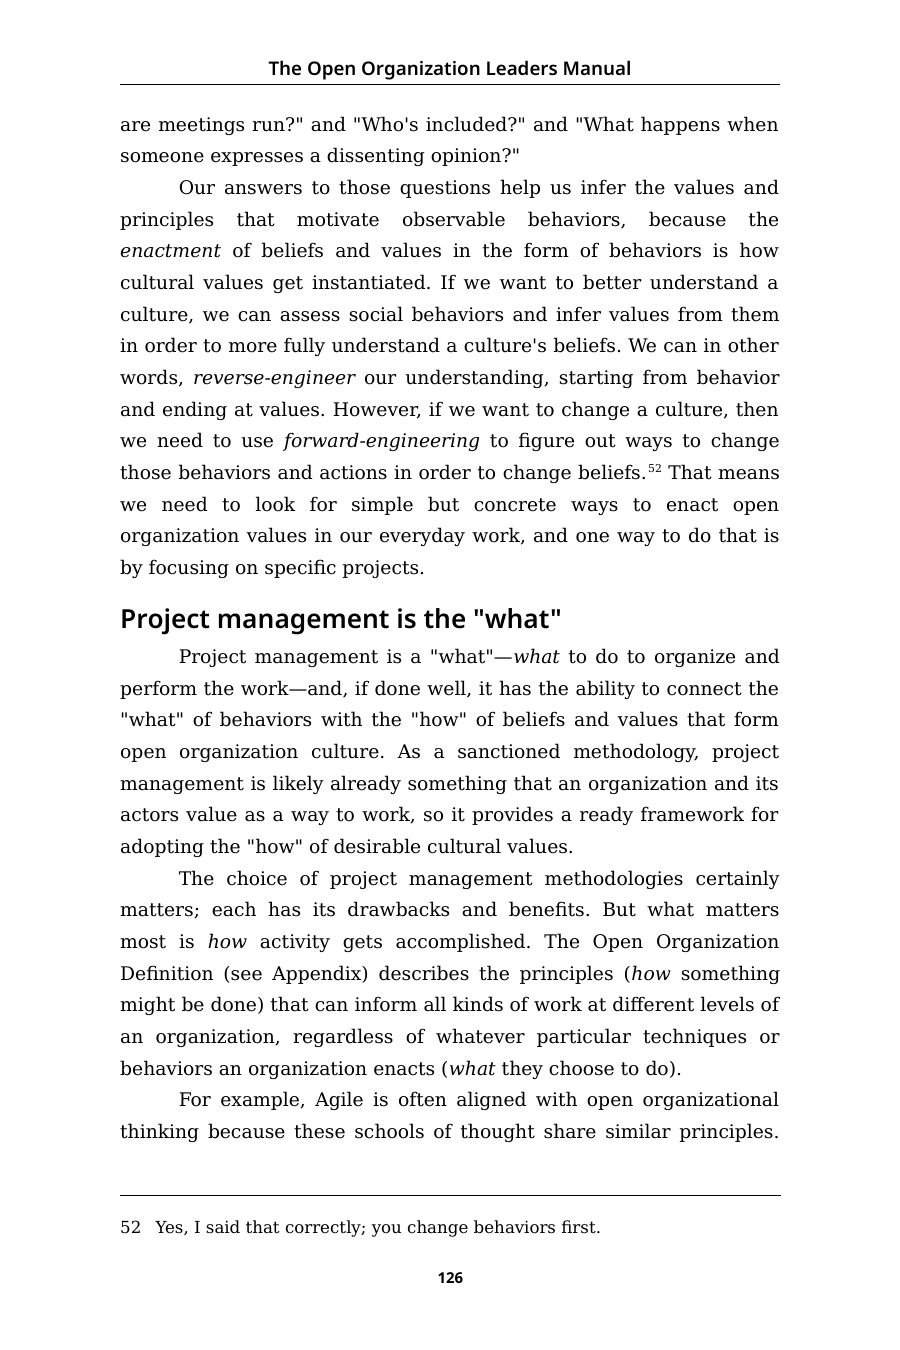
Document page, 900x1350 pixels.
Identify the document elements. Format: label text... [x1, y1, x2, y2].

text Project management is a "what"—what to do to organize and perform the work—and, if done well, it has the ability to connect the "what" of behaviors with the "how" of beliefs and values that form open organization culture. As a sanctioned methodology, project management is likely already something that an organization and its actors value as a way to work, so it provides a ready framework for adopting the "how" of desirable cultural values. [120, 646, 780, 858]
text Yes, I said that correctly; you change behaviors first. [120, 1218, 780, 1237]
text Our answers to those questions help us infer the values and principles that motivate observable behaviors, because the enactment of beliefs and values in the form of behaviors is how cultural values get instantiated. If we want to better understand a culture, we can assess social behaviors and infer values from them in order to more fully understand a culture's beliefs. We can in other words, reverse-engineer our understanding, starting from behavior and ending at values. However, if we want to change a culture, then we need to use forward-engineering to figure out ways to change those behaviors and actions in order to change beliefs. That means we need to look for simple but concrete ways to enact open organization values in our everyday work, and one way to do that is by focusing on specific projects. [120, 177, 780, 579]
text are meetings run?" and "Who's included?" and "What happens when someone expresses a dissenting opinion?" [120, 114, 780, 167]
subtitle Project management is the "what" [120, 604, 780, 634]
text The choice of project management methodologies certainly matters; each has its drawbacks and benefits. But what matters most is how activity gets accomplished. The Open Organization Definition (see Appendix) describes the principles (how something might be done) that can inform all kinds of work at different levels of an organization, regardless of whatever particular techniques or behaviors an organization enacts (what they choose to do). [120, 868, 780, 1080]
text For example, Agile is often aligned with open organizational thinking because these schools of thought share similar principles. [120, 1089, 780, 1143]
